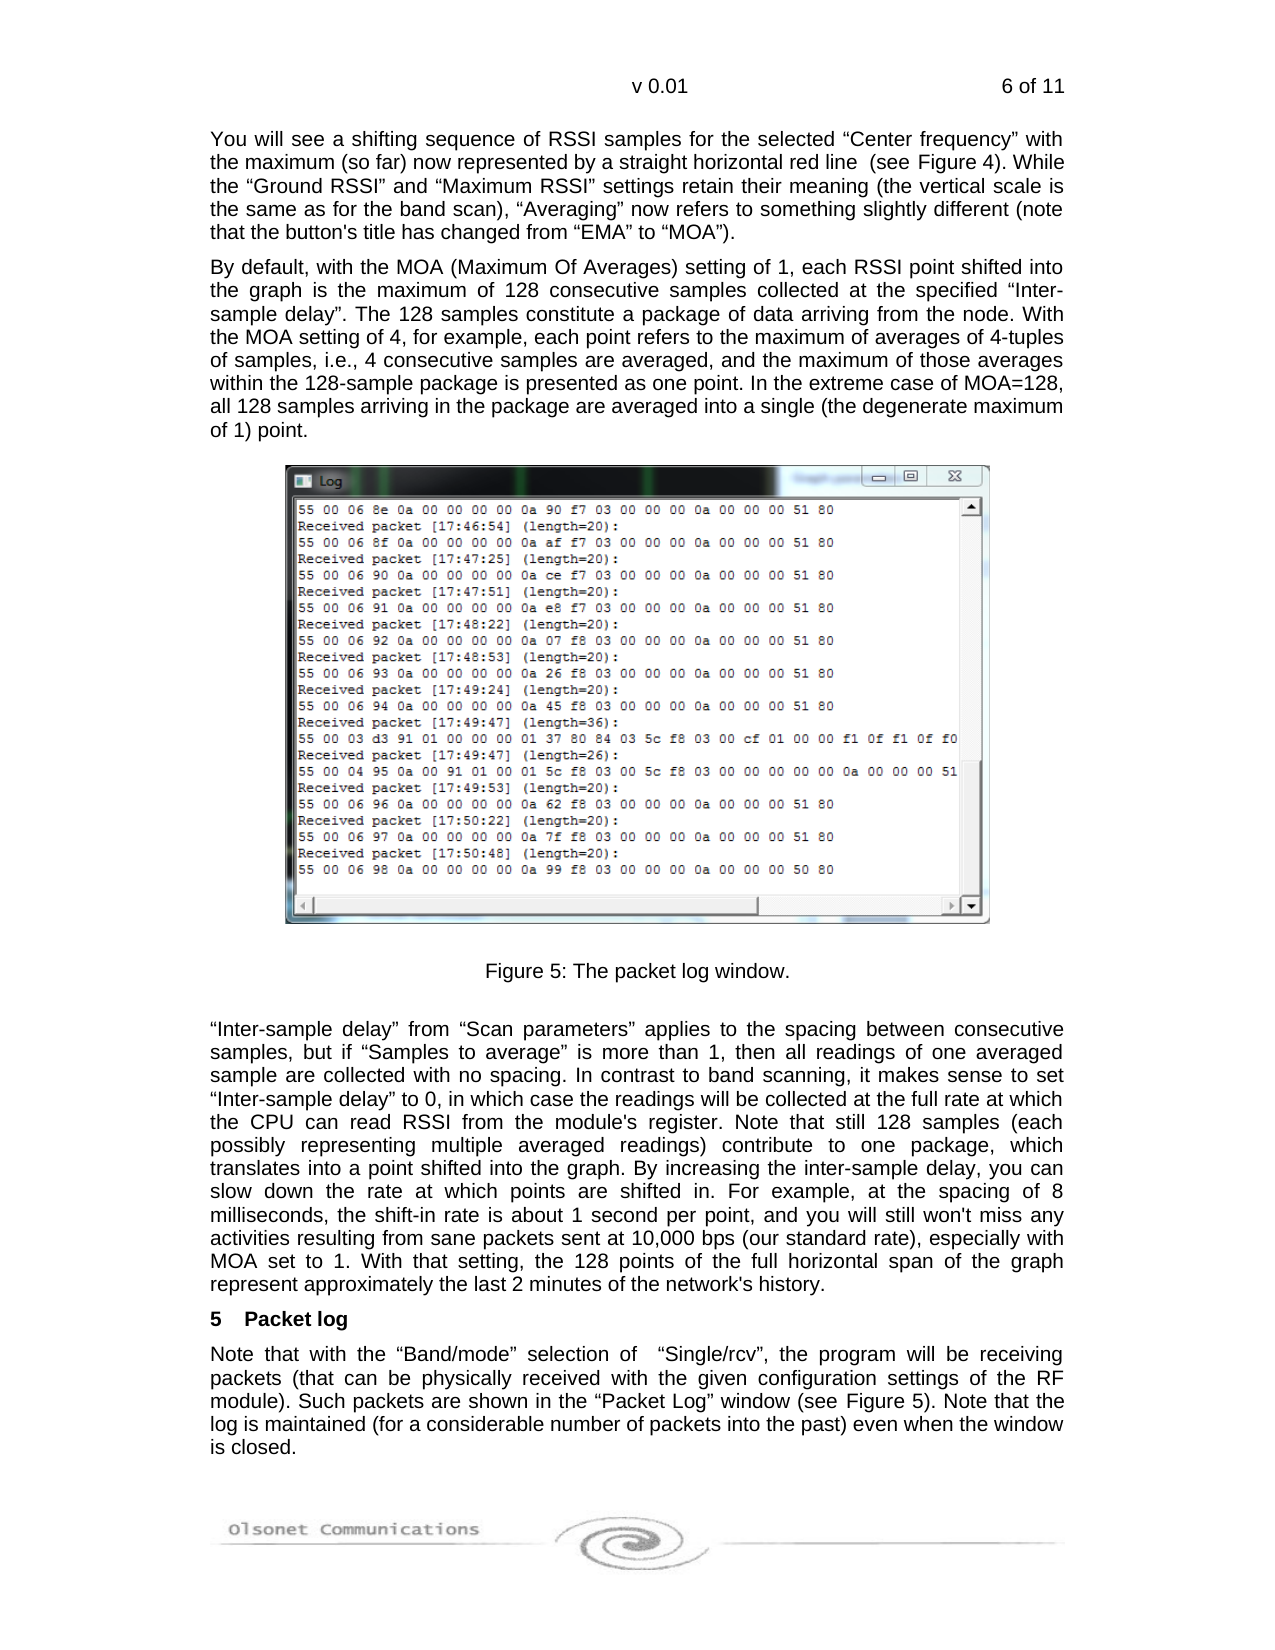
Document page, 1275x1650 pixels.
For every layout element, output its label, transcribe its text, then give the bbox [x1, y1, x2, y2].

picture [285, 465, 990, 924]
picture [210, 1501, 1065, 1593]
text “Inter-sample delay” from “Scan parameters” applies to the spacing between consecutive samples, but if “Samples to average” is more than 1, then all readings of one averaged sample are collected with no spacing. In contrast to band scanning, it makes sense to set “Inter-sample delay” to 0, in which case the readings will be collected at the full rate at which the CPU can read RSSI from the module's register. Note that still 128 samples (each possibly representing multiple averaged readings) contribute to one package, which translates into a point shifted into the graph. By increasing the inter-sample delay, you can slow down the rate at which points are shifted in. For example, at the spacing of 8 milliseconds, the shift-in rate is about 1 second per point, and you will still won't miss any activities resulting from sane packets sent at 10,000 bps (our standard rate), especially with MOA set to 1. With that setting, the 128 points of the full horizontal span of the graph represent approximately the last 2 minutes of the network's history. [210, 1017, 1065, 1296]
text By default, with the MOA (Maximum Of Averages) setting of 1, each RSSI point shifted into the graph is the maximum of 128 consecutive samples collected at the specified “Inter-sample delay”. The 128 samples constitute a package of data arriving from the node. With the MOA setting of 4, for example, each point refers to the maximum of averages of 4-tuples of samples, i.e., 4 consecutive samples are averaged, and the maximum of those averages within the 128-sample package is presented as one point. In the extreme case of MOA=128, all 128 samples arriving in the package are averaged into a single (the degenerate maximum of 1) point. [210, 256, 1065, 441]
text You will see a shifting sequence of RSSI samples for the selected “Center frequency” with the maximum (so far) now represented by a straight horizontal red line (see Figure 4). While the “Ground RSSI” and “Maximum RSSI” settings retain their meaning (the vertical scale is the same as for the band scan), “Averaging” now refers to something slightly different (note that the button's title has changed from “EMA” to “MOA”). [210, 128, 1065, 244]
text Note that with the “Band/mode” selection of “Single/rcv”, the program will be receiving packets (that can be physically received with the given configuration settings of the RF module). Such packets are shown in the “Packet Log” window (see Figure 5). Note that the log is maintained (for a considerable number of packets into the past) even when the window is closed. [210, 1343, 1065, 1459]
text Figure 5: The packet log window. [285, 959, 990, 982]
subtitle Packet log [210, 1308, 1065, 1331]
